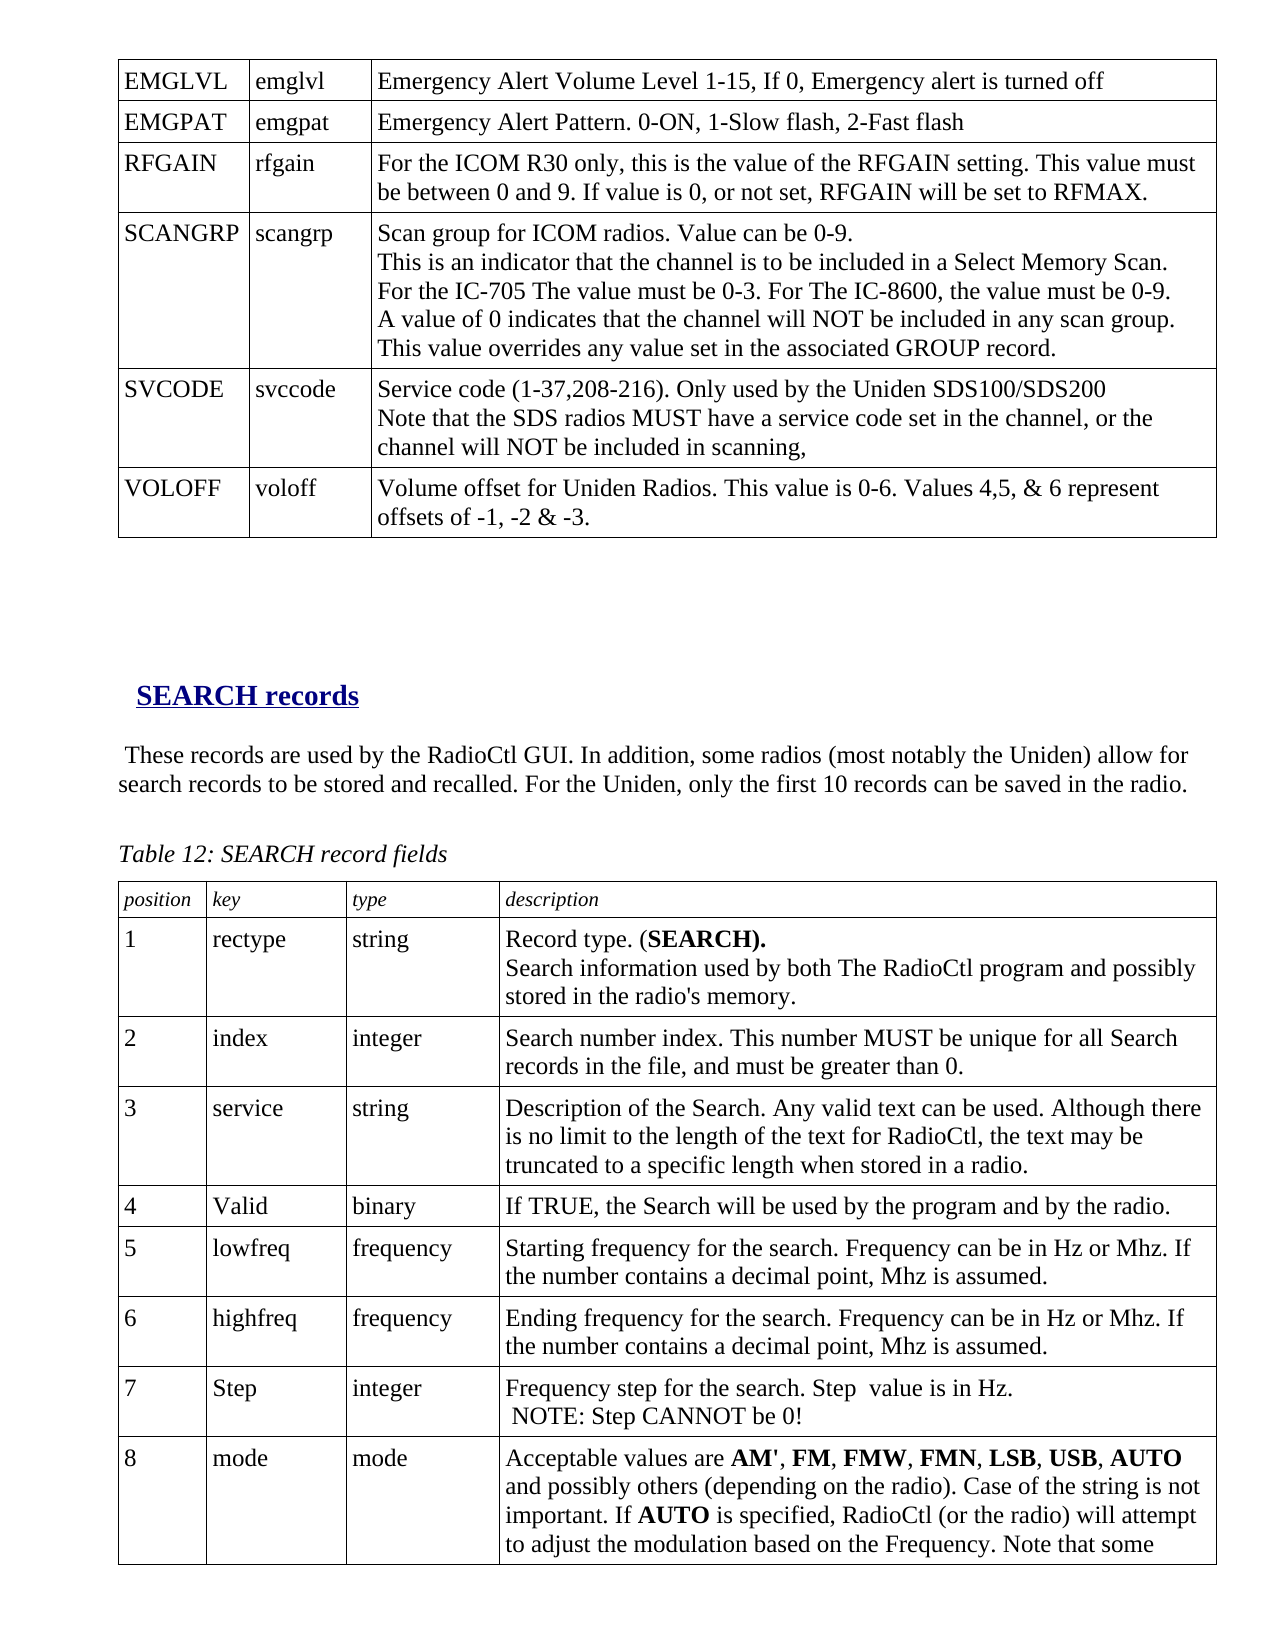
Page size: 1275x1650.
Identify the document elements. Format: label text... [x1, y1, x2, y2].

table_cell index [207, 1017, 346, 1086]
table_cell integer [347, 1367, 499, 1436]
table_cell string [347, 918, 499, 1016]
table_cell Valid [207, 1186, 346, 1226]
table_cell 6 [119, 1297, 206, 1366]
table_cell 4 [119, 1186, 206, 1226]
table_cell voloff [250, 468, 371, 537]
table_cell Frequency step for the search. Step value is in Hz. NOTE: Step CANNOT be 0! [500, 1367, 1216, 1436]
table_cell 1 [119, 918, 206, 1016]
table_header type [347, 882, 499, 917]
table_cell frequency [347, 1227, 499, 1296]
table_cell service [207, 1087, 346, 1185]
table_cell integer [347, 1017, 499, 1086]
table_cell 5 [119, 1227, 206, 1296]
table_cell rfgain [250, 143, 371, 212]
text These records are used by the RadioCtl GUI. In addition, some radios (most notably the Uniden) allow for search records to be stored and recalled. For the Uniden, only the first 10 records can be saved in the radio. [118, 741, 1216, 798]
table_cell For the ICOM R30 only, this is the value of the RFGAIN setting. This value must be between 0 and 9. If value is 0, or not set, RFGAIN will be set to RFMAX. [372, 143, 1216, 212]
table_cell frequency [347, 1297, 499, 1366]
table_cell 7 [119, 1367, 206, 1436]
table_cell scangrp [250, 213, 371, 368]
table_cell Emergency Alert Volume Level 1-15, If 0, Emergency alert is turned off [372, 60, 1216, 100]
table_cell emglvl [250, 60, 371, 100]
table_cell lowfreq [207, 1227, 346, 1296]
table_cell highfreq [207, 1297, 346, 1366]
table_header position [119, 882, 206, 917]
table_cell RFGAIN [119, 143, 249, 212]
table_cell 8 [119, 1437, 206, 1563]
table_cell SVCODE [119, 369, 249, 467]
table_cell mode [207, 1437, 346, 1563]
table_cell Volume offset for Uniden Radios. This value is 0-6. Values 4,5, & 6 represent offsets of -1, -2 & -3. [372, 468, 1216, 537]
table_cell 2 [119, 1017, 206, 1086]
table_cell If TRUE, the Search will be used by the program and by the radio. [500, 1186, 1216, 1226]
table_cell emgpat [250, 101, 371, 142]
table_cell Ending frequency for the search. Frequency can be in Hz or Mhz. If the number contains a decimal point, Mhz is assumed. [500, 1297, 1216, 1366]
table_cell string [347, 1087, 499, 1185]
table_cell Acceptable values are AM', FM, FMW, FMN, LSB, USB, AUTO and possibly others (depending on the radio). Case of the string is not important. If AUTO is specified, RadioCtl (or the radio) will attempt to adjust the modulation based on the Frequency. Note that some [500, 1437, 1216, 1563]
subtitle SEARCH records [136, 678, 1216, 711]
table_cell binary [347, 1186, 499, 1226]
table_cell Search number index. This number MUST be unique for all Search records in the file, and must be greater than 0. [500, 1017, 1216, 1086]
table_cell SCANGRP [119, 213, 249, 368]
table_cell Description of the Search. Any valid text can be used. Although there is no limit to the length of the text for RadioCtl, the text may be truncated to a specific length when stored in a radio. [500, 1087, 1216, 1185]
table_cell EMGLVL [119, 60, 249, 100]
table_cell Record type. (SEARCH). Search information used by both The RadioCtl program and possibly stored in the radio's memory. [500, 918, 1216, 1016]
table_cell Step [207, 1367, 346, 1436]
table_cell rectype [207, 918, 346, 1016]
table_header key [207, 882, 346, 917]
table_cell svccode [250, 369, 371, 467]
table_cell EMGPAT [119, 101, 249, 142]
table_cell mode [347, 1437, 499, 1563]
table_header description [500, 882, 1216, 917]
table_cell 3 [119, 1087, 206, 1185]
table_cell Service code (1-37,208-216). Only used by the Uniden SDS100/SDS200 Note that the SDS radios MUST have a service code set in the channel, or the channel will NOT be included in scanning, [372, 369, 1216, 467]
table_cell Starting frequency for the search. Frequency can be in Hz or Mhz. If the number contains a decimal point, Mhz is assumed. [500, 1227, 1216, 1296]
table_cell VOLOFF [119, 468, 249, 537]
table_cell Scan group for ICOM radios. Value can be 0-9. This is an indicator that the channel is to be included in a Select Memory Scan. For the IC-705 The value must be 0-3. For The IC-8600, the value must be 0-9. A value of 0 indicates that the channel will NOT be included in any scan group. This value overrides any value set in the associated GROUP record. [372, 213, 1216, 368]
text Table 12: SEARCH record fields [118, 839, 1216, 868]
table_cell Emergency Alert Pattern. 0-ON, 1-Slow flash, 2-Fast flash [372, 101, 1216, 142]
